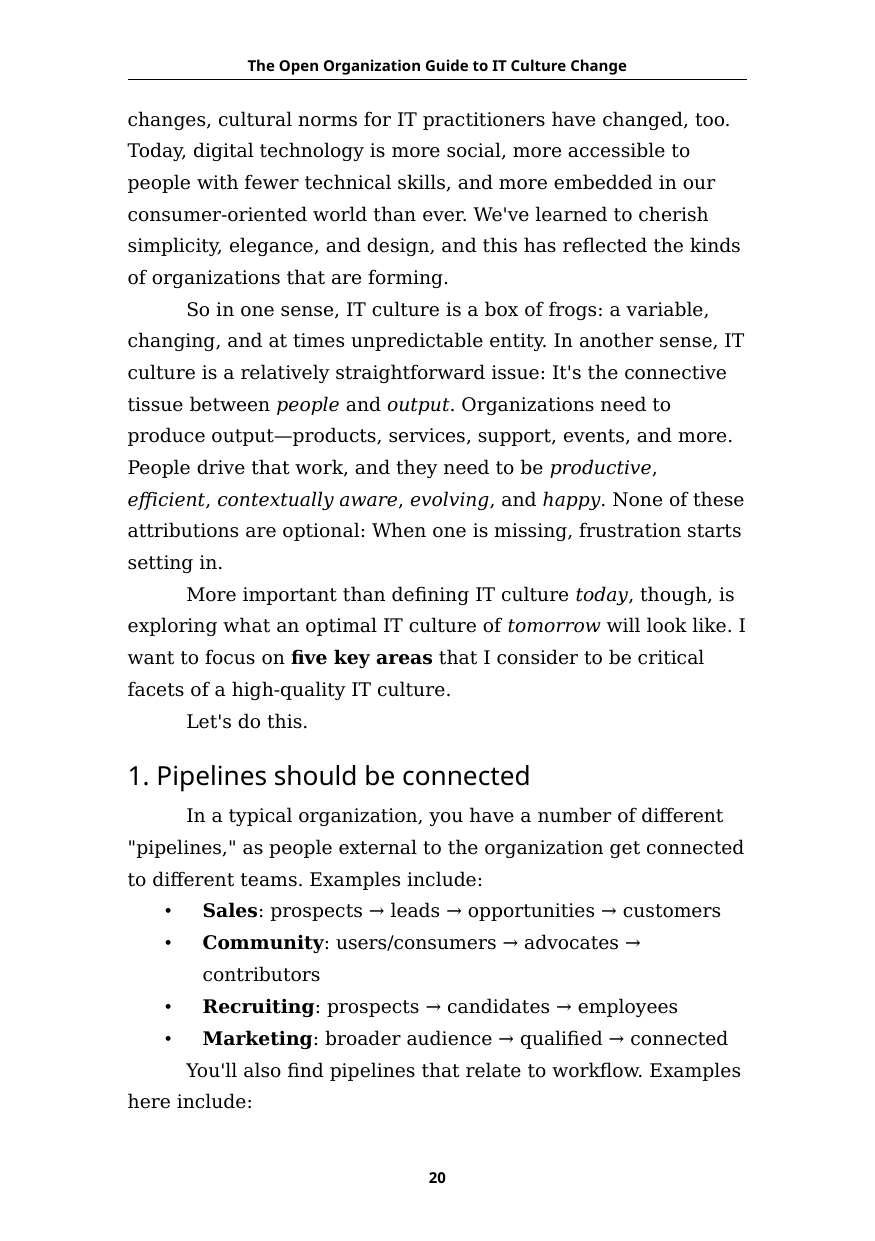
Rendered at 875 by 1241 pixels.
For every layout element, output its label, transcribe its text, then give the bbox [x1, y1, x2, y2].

text Let's do this. [127, 711, 747, 733]
text changes, cultural norms for IT practitioners have changed, too. Today, digital technology is more social, more accessible to people with fewer technical skills, and more embedded in our consumer-oriented world than ever. We've learned to cherish simplicity, elegance, and design, and this has reflected the kinds of organizations that are forming. [127, 109, 747, 289]
text You'll also find pipelines that relate to workflow. Examples here include: [127, 1060, 747, 1113]
list Marketing: broader audience → qualified → connected [165, 1028, 747, 1050]
text In a typical organization, you have a number of different "pipelines," as people external to the organization get connected to different teams. Examples include: [127, 805, 747, 890]
list Recruiting: prospects → candidates → employees [165, 996, 747, 1018]
list Community: users/consumers → advocates → contributors [165, 932, 747, 986]
subtitle 1. Pipelines should be connected [127, 757, 747, 793]
text More important than defining IT culture today, though, is exploring what an optimal IT culture of tomorrow will look like. I want to focus on five key areas that I consider to be critical facets of a high-quality IT culture. [127, 584, 747, 701]
text So in one sense, IT culture is a box of frogs: a variable, changing, and at times unpredictable entity. In another sense, IT culture is a relatively straightforward issue: It's the connective tissue between people and output. Organizations need to produce output—products, services, support, events, and more. People drive that work, and they need to be productive, efficient, contextually aware, evolving, and happy. None of these attributions are optional: When one is missing, frustration starts setting in. [127, 299, 747, 574]
list Sales: prospects → leads → opportunities → customers [165, 900, 747, 922]
